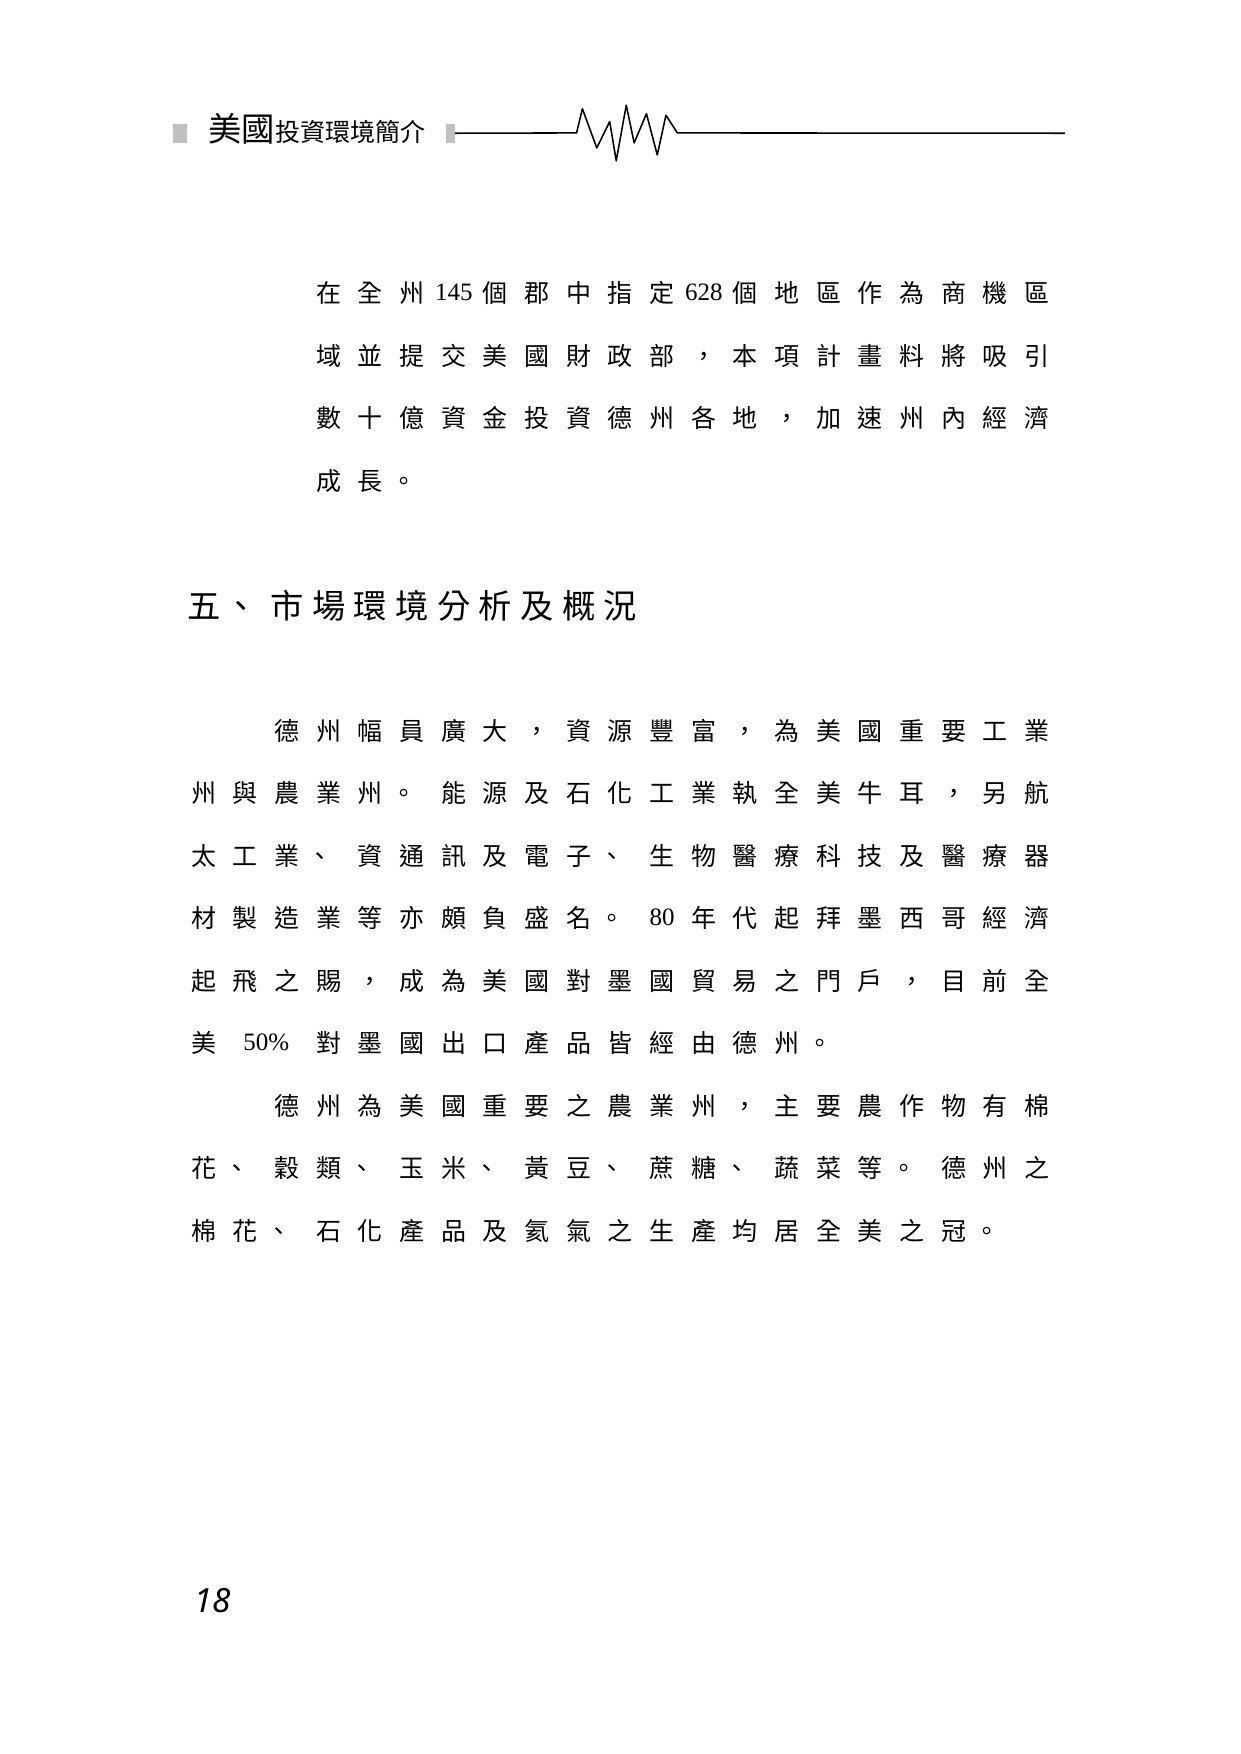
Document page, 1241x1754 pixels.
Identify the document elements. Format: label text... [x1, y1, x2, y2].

text 德州為美國重要之農業州，主要農作物有棉花、穀類、玉米、黃豆、蔗糖、蔬菜等。德州之棉花、石化產品及氦氣之生產均居全美之冠。 [183, 1063, 1058, 1250]
text 五、市場環境分析及概況 [183, 563, 1058, 625]
text 德州幅員廣大，資源豐富，為美國重要工業州與農業州。能源及石化工業執全美牛耳，另航太工業、資通訊及電子、生物醫療科技及醫療器材製造業等亦頗負盛名。80年代起拜墨西哥經濟起飛之賜，成為美國對墨國貿易之門戶，目前全美50%對墨國出口產品皆經由德州。 [183, 688, 1058, 1063]
text 在全州145個郡中指定628個地區作為商機區域並提交美國財政部，本項計畫料將吸引數十億資金投資德州各地，加速州內經濟成長。 [207, 250, 1058, 500]
